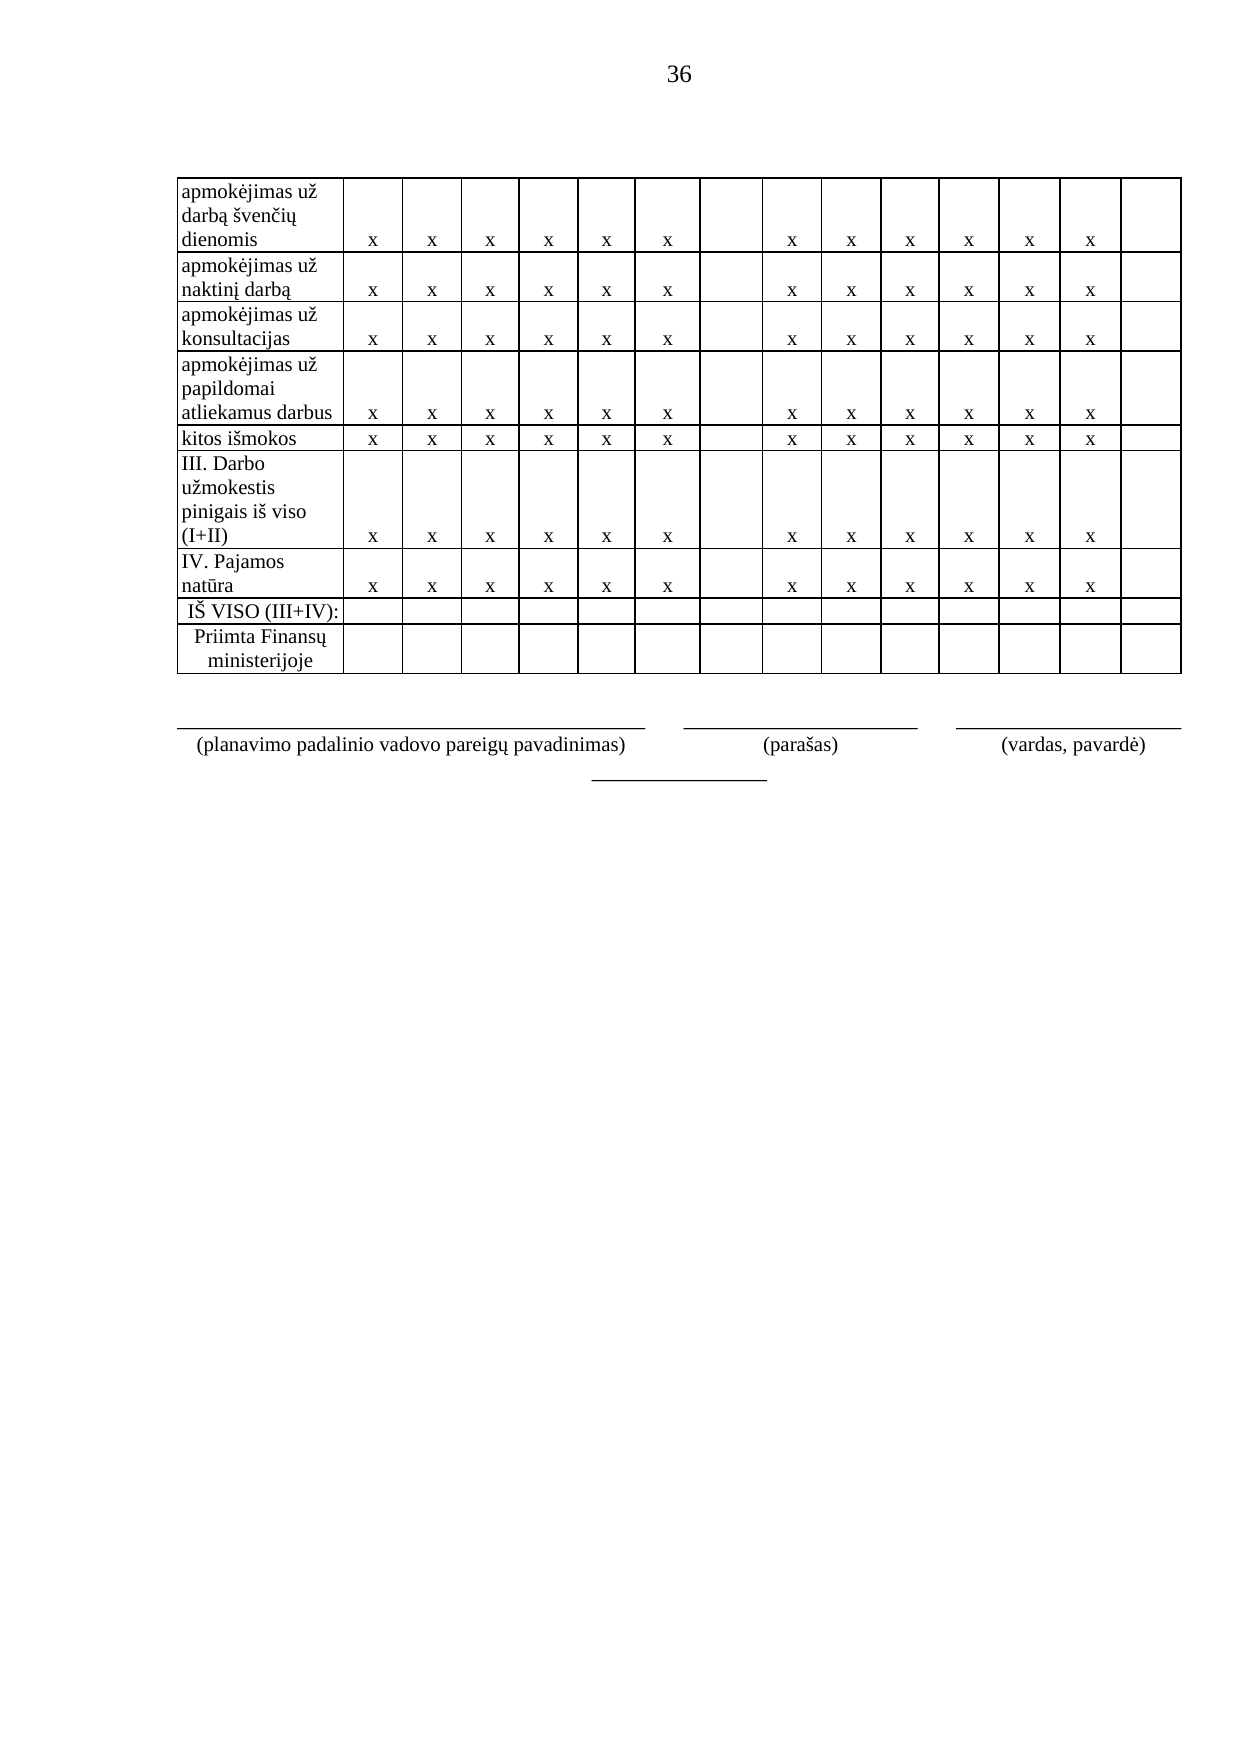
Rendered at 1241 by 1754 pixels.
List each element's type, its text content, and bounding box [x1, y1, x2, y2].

table_cell [398, 599, 402, 623]
table_cell x [763, 426, 767, 450]
table_cell [763, 625, 821, 672]
table_cell [822, 599, 826, 623]
table_cell [1000, 625, 1059, 672]
table_cell [934, 599, 938, 623]
table_cell [403, 625, 461, 672]
table_cell x [763, 253, 821, 301]
table_cell x [520, 253, 577, 301]
table_cell x [940, 302, 998, 350]
table_cell x [1000, 179, 1059, 251]
table_cell x [403, 352, 461, 424]
table_cell x [1000, 352, 1059, 424]
table_cell [758, 599, 762, 623]
table_cell x [940, 451, 998, 547]
table_cell x [403, 451, 461, 547]
table_cell x [344, 179, 402, 251]
table_cell [940, 625, 998, 672]
table_cell [1122, 625, 1180, 672]
table_cell x [520, 549, 577, 597]
table_cell x [940, 352, 998, 424]
text (planavimo padalinio vadovo pareigų pavadinimas) (parašas) (vardas, pavardė) [177, 732, 1181, 756]
table_cell x [636, 451, 699, 547]
table_cell x [579, 549, 634, 597]
table_cell [462, 625, 518, 672]
table_cell [758, 426, 762, 450]
table_cell x [462, 451, 518, 547]
table_cell x [344, 451, 402, 547]
table_cell x [822, 352, 880, 424]
table_cell x [457, 426, 461, 450]
table_cell x [520, 179, 577, 251]
table_cell x [822, 253, 880, 301]
table_cell [822, 625, 880, 672]
table_cell x [403, 253, 461, 301]
table_cell x [520, 302, 577, 350]
table_cell [462, 599, 466, 623]
table_cell x [344, 302, 402, 350]
table_cell [457, 599, 461, 623]
table_cell x [763, 451, 821, 547]
table_cell x [403, 426, 407, 450]
table_cell x [579, 352, 634, 424]
table_cell x [1000, 451, 1059, 547]
table_cell [817, 599, 821, 623]
table_cell x [579, 451, 634, 547]
table_cell x [344, 352, 402, 424]
table_cell [403, 599, 407, 623]
table_cell x [940, 549, 998, 597]
table_cell [1122, 352, 1180, 424]
table_cell [1122, 253, 1180, 301]
table_cell x [882, 352, 938, 424]
table_cell x [403, 549, 461, 597]
table_cell x [1061, 302, 1120, 350]
table_cell x [1000, 302, 1059, 350]
table_cell [1122, 179, 1180, 251]
table_cell x [1061, 549, 1120, 597]
table_cell x [398, 426, 402, 450]
table_cell x [344, 253, 402, 301]
table_cell x [1061, 451, 1120, 547]
table_cell x [817, 426, 821, 450]
table_cell x [1000, 253, 1059, 301]
table_cell x [1061, 352, 1120, 424]
table_cell x [462, 253, 518, 301]
table_cell x [822, 549, 880, 597]
table_cell x [822, 179, 880, 251]
table_cell [1122, 302, 1180, 350]
table_cell [701, 625, 762, 672]
table_cell [520, 625, 577, 672]
table_cell x [763, 302, 821, 350]
table_cell x [882, 302, 938, 350]
table_cell x [763, 179, 821, 251]
table_cell x [462, 302, 518, 350]
table_cell [1122, 451, 1180, 547]
table_cell x [940, 179, 998, 251]
table_cell x [934, 426, 938, 450]
table_cell x [763, 352, 821, 424]
table_cell x [579, 179, 634, 251]
table_cell x [940, 253, 998, 301]
table_cell [701, 302, 762, 350]
text ______________ [177, 756, 1181, 784]
table_cell [701, 451, 762, 547]
table_cell x [822, 451, 880, 547]
table_cell x [636, 179, 699, 251]
table_cell [701, 352, 762, 424]
table_cell x [344, 549, 402, 597]
table_cell [701, 253, 762, 301]
table_cell x [636, 352, 699, 424]
table_cell [701, 179, 762, 251]
table_cell x [1000, 549, 1059, 597]
table_cell [344, 625, 402, 672]
table_cell [579, 625, 634, 672]
table_cell x [882, 253, 938, 301]
table_cell x [462, 426, 466, 450]
table_cell [701, 549, 762, 597]
table_cell x [822, 426, 826, 450]
table_cell [1122, 549, 1180, 597]
table_cell x [636, 302, 699, 350]
table_cell [1061, 625, 1120, 672]
table_cell x [1061, 253, 1120, 301]
table_cell [882, 625, 938, 672]
table_cell x [462, 179, 518, 251]
table_cell x [579, 302, 634, 350]
table_cell x [520, 352, 577, 424]
table_cell x [822, 302, 880, 350]
table_cell [636, 625, 699, 672]
table_cell x [403, 179, 461, 251]
table_cell x [636, 549, 699, 597]
table_cell x [462, 352, 518, 424]
table_cell x [636, 253, 699, 301]
table_cell x [763, 549, 821, 597]
table_cell x [882, 549, 938, 597]
table_cell [763, 599, 767, 623]
table_cell x [462, 549, 518, 597]
table_cell x [403, 302, 461, 350]
table_cell x [882, 179, 938, 251]
table_cell x [882, 451, 938, 547]
table_cell x [1061, 179, 1120, 251]
table_cell x [579, 253, 634, 301]
table_cell x [520, 451, 577, 547]
